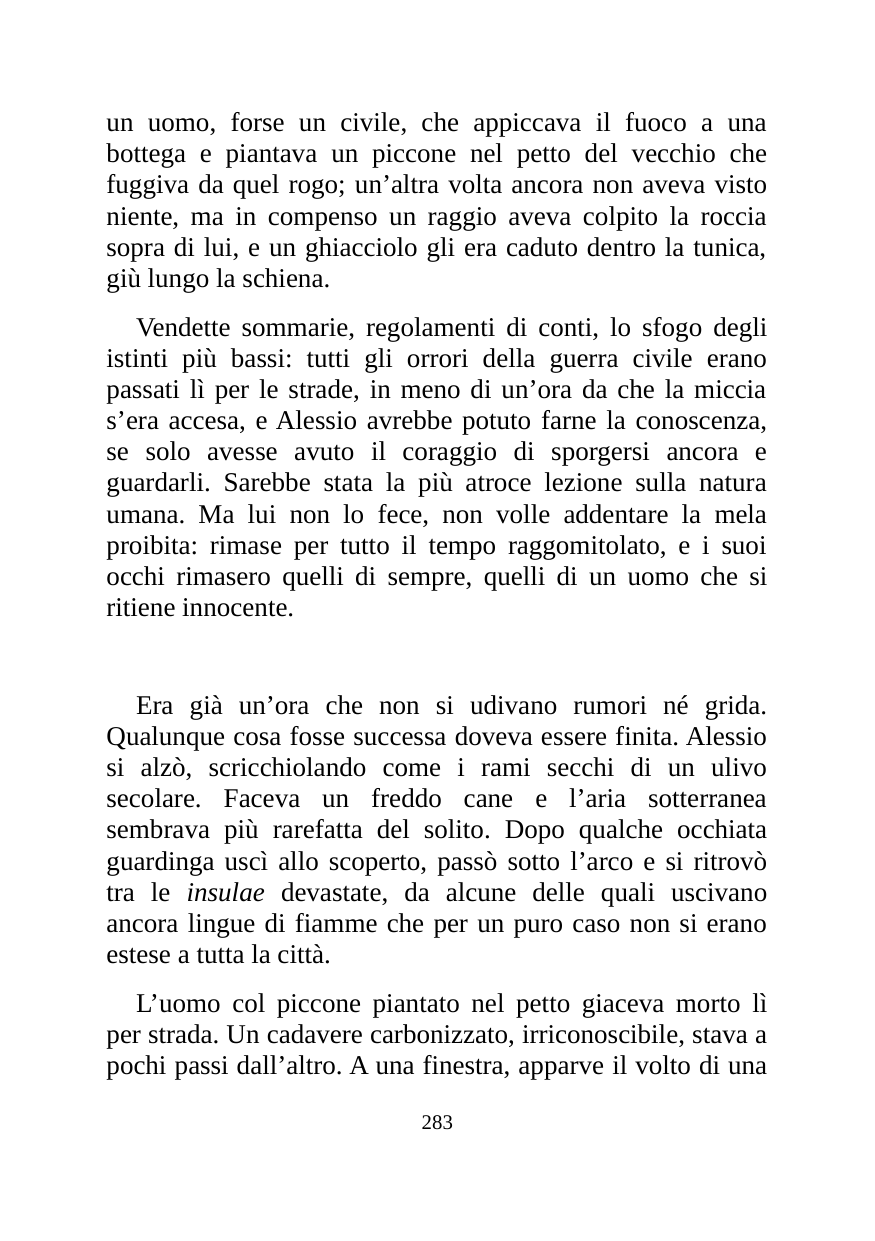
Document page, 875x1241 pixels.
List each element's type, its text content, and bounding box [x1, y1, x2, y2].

text L’uomo col piccone piantato nel petto giaceva morto lì per strada. Un cadavere carbonizzato, irriconoscibile, stava a pochi passi dall’altro. A una finestra, apparve il volto di una [106, 987, 768, 1080]
text Vendette sommarie, regolamenti di conti, lo sfogo degli istinti più bassi: tutti gli orrori della guerra civile erano passati lì per le strade, in meno di un’ora da che la miccia s’era accesa, e Alessio avrebbe potuto farne la conoscenza, se solo avesse avuto il coraggio di sporgersi ancora e guardarli. Sarebbe stata la più atroce lezione sulla natura umana. Ma lui non lo fece, non volle addentare la mela proibita: rimase per tutto il tempo raggomitolato, e i suoi occhi rimasero quelli di sempre, quelli di un uomo che si ritiene innocente. [106, 311, 768, 622]
text Era già un’ora che non si udivano rumori né grida. Qualunque cosa fosse successa doveva essere finita. Alessio si alzò, scricchiolando come i rami secchi di un ulivo secolare. Faceva un freddo cane e l’aria sotterranea sembrava più rarefatta del solito. Dopo qualche occhiata guardinga uscì allo scoperto, passò sotto l’arco e si ritrovò tra le insulae devastate, da alcune delle quali uscivano ancora lingue di fiamme che per un puro caso non si erano estese a tutta la città. [106, 689, 768, 969]
text un uomo, forse un civile, che appiccava il fuoco a una bottega e piantava un piccone nel petto del vecchio che fuggiva da quel rogo; un’altra volta ancora non aveva visto niente, ma in compenso un raggio aveva colpito la roccia sopra di lui, e un ghiacciolo gli era caduto dentro la tunica, giù lungo la schiena. [106, 106, 768, 293]
